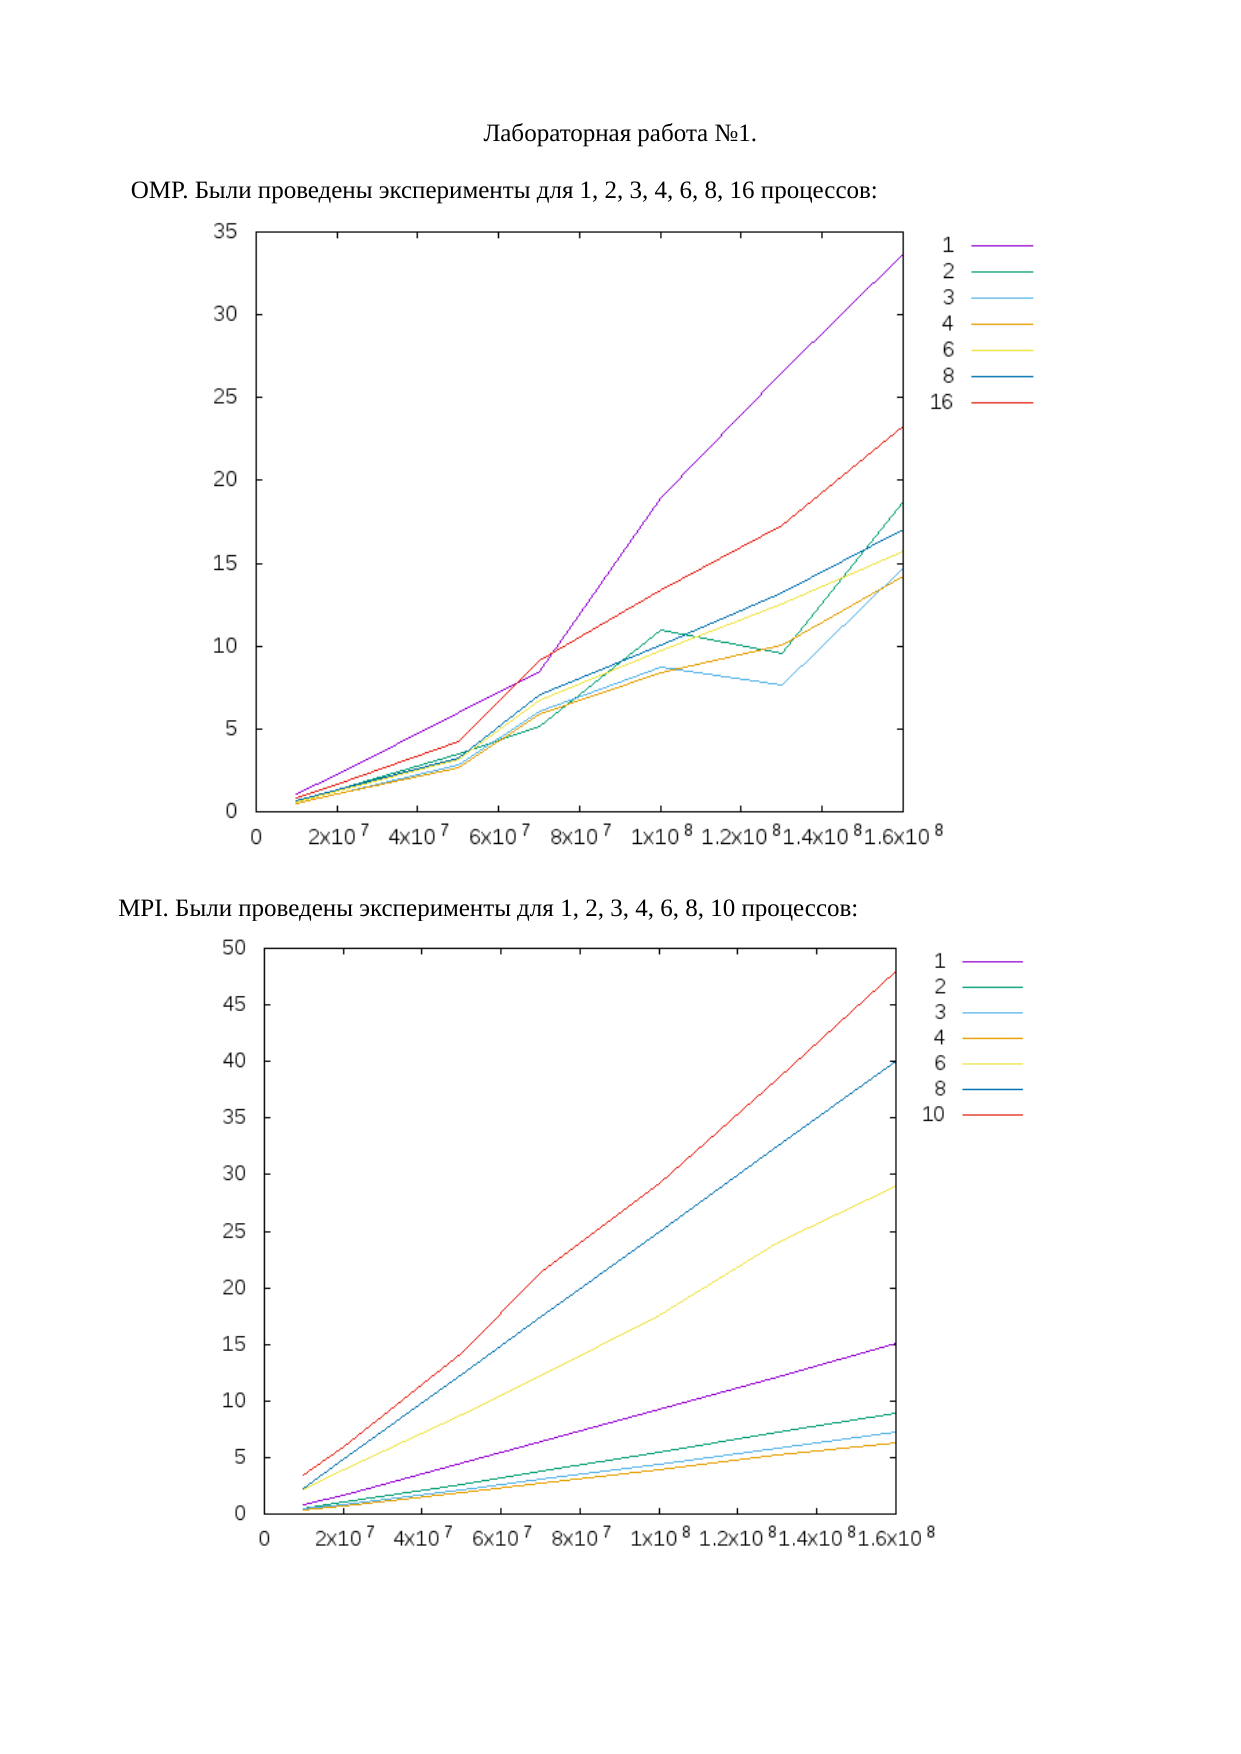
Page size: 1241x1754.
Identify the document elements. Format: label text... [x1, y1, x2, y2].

picture [190, 921, 1050, 1566]
text OMP. Были проведены эксперименты для 1, 2, 3, 4, 6, 8, 16 процессов: [118, 176, 1122, 204]
picture [180, 204, 1060, 865]
text MPI. Были проведены эксперименты для 1, 2, 3, 4, 6, 8, 10 процессов: [118, 893, 1122, 922]
text Лабораторная работа №1. [118, 118, 1122, 147]
